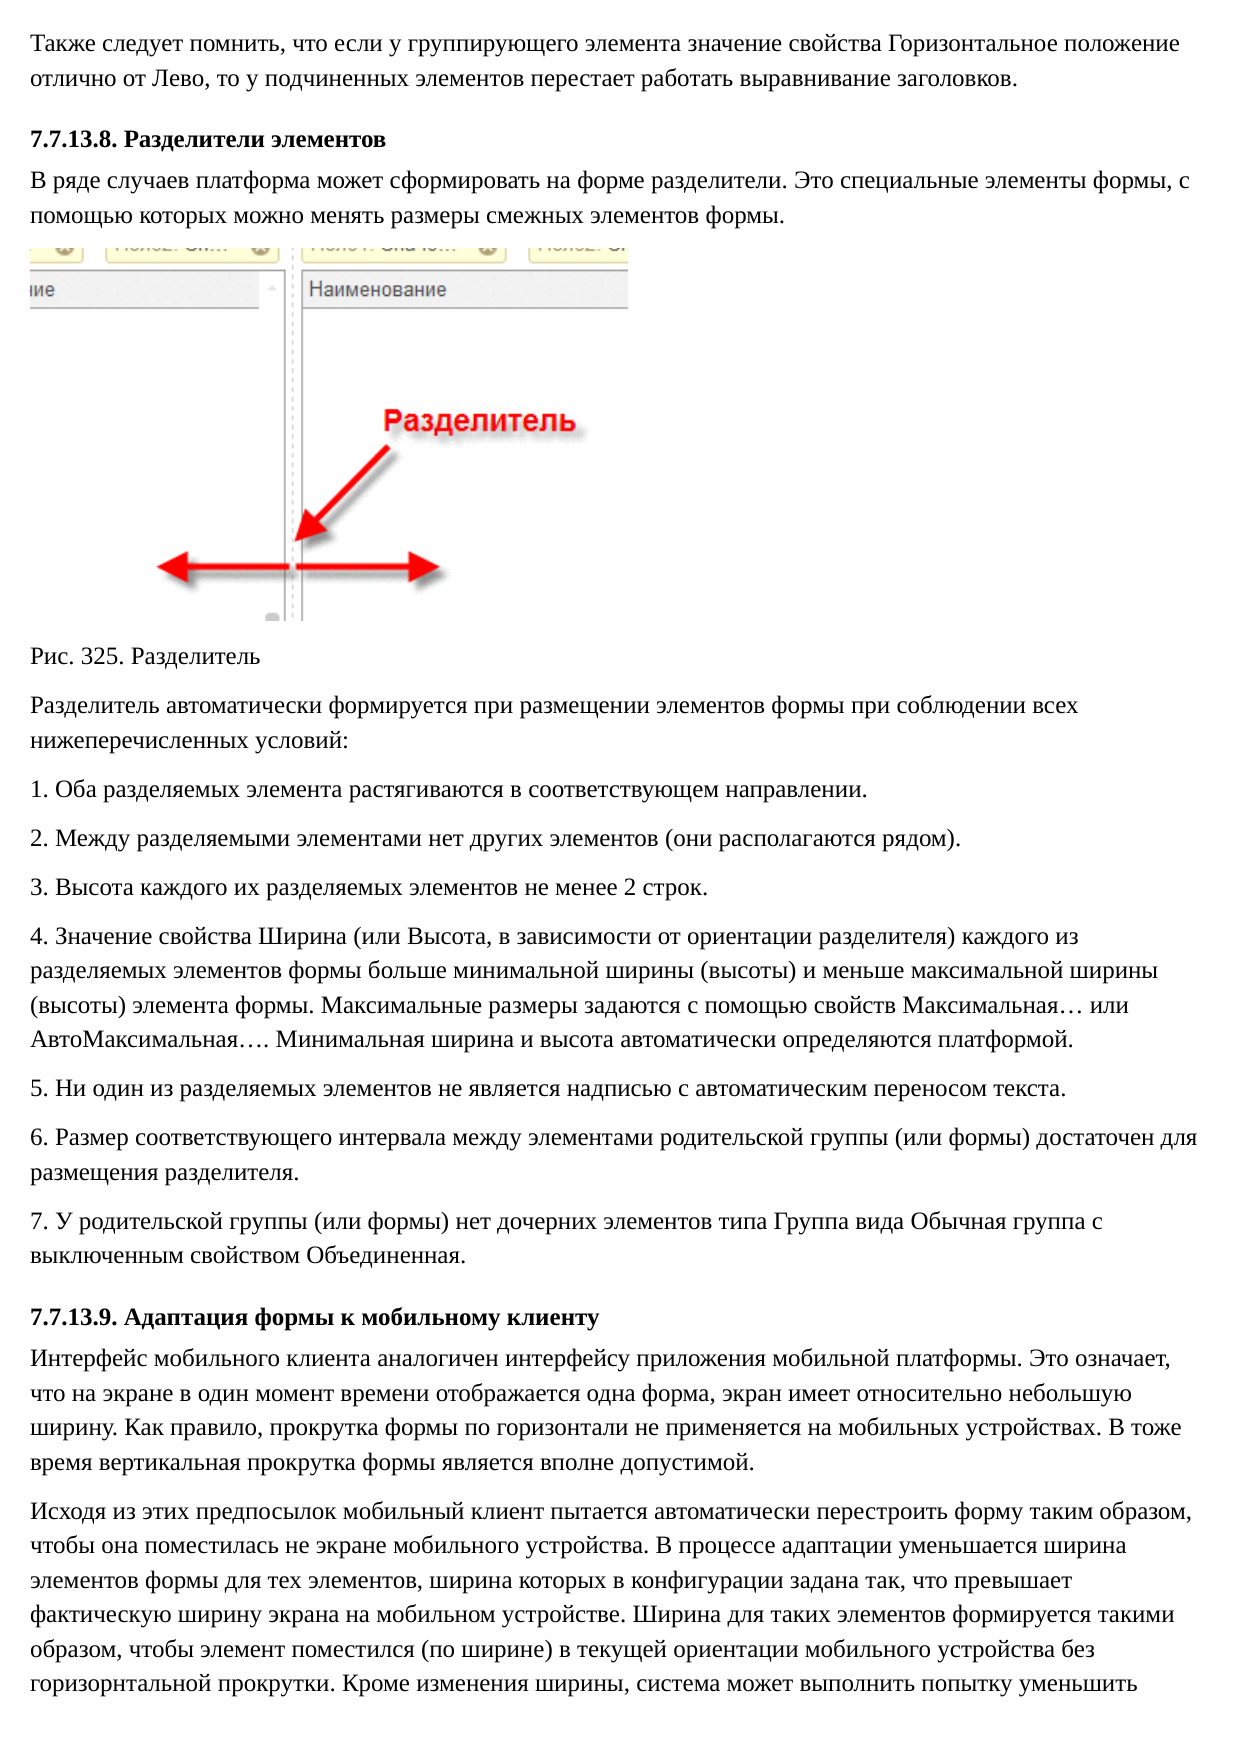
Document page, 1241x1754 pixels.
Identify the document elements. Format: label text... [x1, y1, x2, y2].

subtitle 7.7.13.9. Адаптация формы к мобильному клиенту [30, 1302, 1211, 1331]
subtitle 7.7.13.8. Разделители элементов [30, 124, 1211, 153]
text Исходя из этих предпосылок мобильный клиент пытается автоматически перестроить форму таким образом, чтобы она поместилась не экране мобильного устройства. В процессе адаптации уменьшается ширина элементов формы для тех элементов, ширина которых в конфигурации задана так, что превышает фактическую ширину экрана на мобильном устройстве. Ширина для таких элементов формируется такими образом, чтобы элемент поместился (по ширине) в текущей ориентации мобильного устройства без горизорнтальной прокрутки. Кроме изменения ширины, система может выполнить попытку уменьшить [30, 1496, 1211, 1697]
text Рис. 325. Разделитель [30, 641, 1211, 670]
text 4. Значение свойства Ширина (или Высота, в зависимости от ориентации разделителя) каждого из разделяемых элементов формы больше минимальной ширины (высоты) и меньше максимальной ширины (высоты) элемента формы. Максимальные размеры задаются с помощью свойств Максимальная… или АвтоМаксимальная…. Минимальная ширина и высота автоматически определяются платформой. [30, 921, 1211, 1053]
text Интерфейс мобильного клиента аналогичен интерфейсу приложения мобильной платформы. Это означает, что на экране в один момент времени отображается одна форма, экран имеет относительно небольшую ширину. Как правило, прокрутка формы по горизонтали не применяется на мобильных устройствах. В тоже время вертикальная прокрутка формы является вполне допустимой. [30, 1343, 1211, 1476]
text 7. У родительской группы (или формы) нет дочерних элементов типа Группа вида Обычная группа с выключенным свойством Объединенная. [30, 1206, 1211, 1269]
picture [29, 248, 629, 621]
text 3. Высота каждого их разделяемых элементов не менее 2 строк. [30, 872, 1211, 901]
text Разделитель автоматически формируется при размещении элементов формы при соблюдении всех нижеперечисленных условий: [30, 690, 1211, 753]
text 1. Оба разделяемых элемента растягиваются в соответствующем направлении. [30, 774, 1211, 802]
text Также следует помнить, что если у группирующего элемента значение свойства Горизонтальное положение отлично от Лево, то у подчиненных элементов перестает работать выравнивание заголовков. [30, 28, 1211, 91]
text 2. Между разделяемыми элементами нет других элементов (они располагаются рядом). [30, 823, 1211, 852]
text В ряде случаев платформа может сформировать на форме разделители. Это специальные элементы формы, с помощью которых можно менять размеры смежных элементов формы. [30, 165, 1211, 229]
text 5. Ни один из разделяемых элементов не является надписью с автоматическим переносом текста. [30, 1073, 1211, 1102]
text 6. Размер соответствующего интервала между элементами родительской группы (или формы) достаточен для размещения разделителя. [30, 1122, 1211, 1186]
